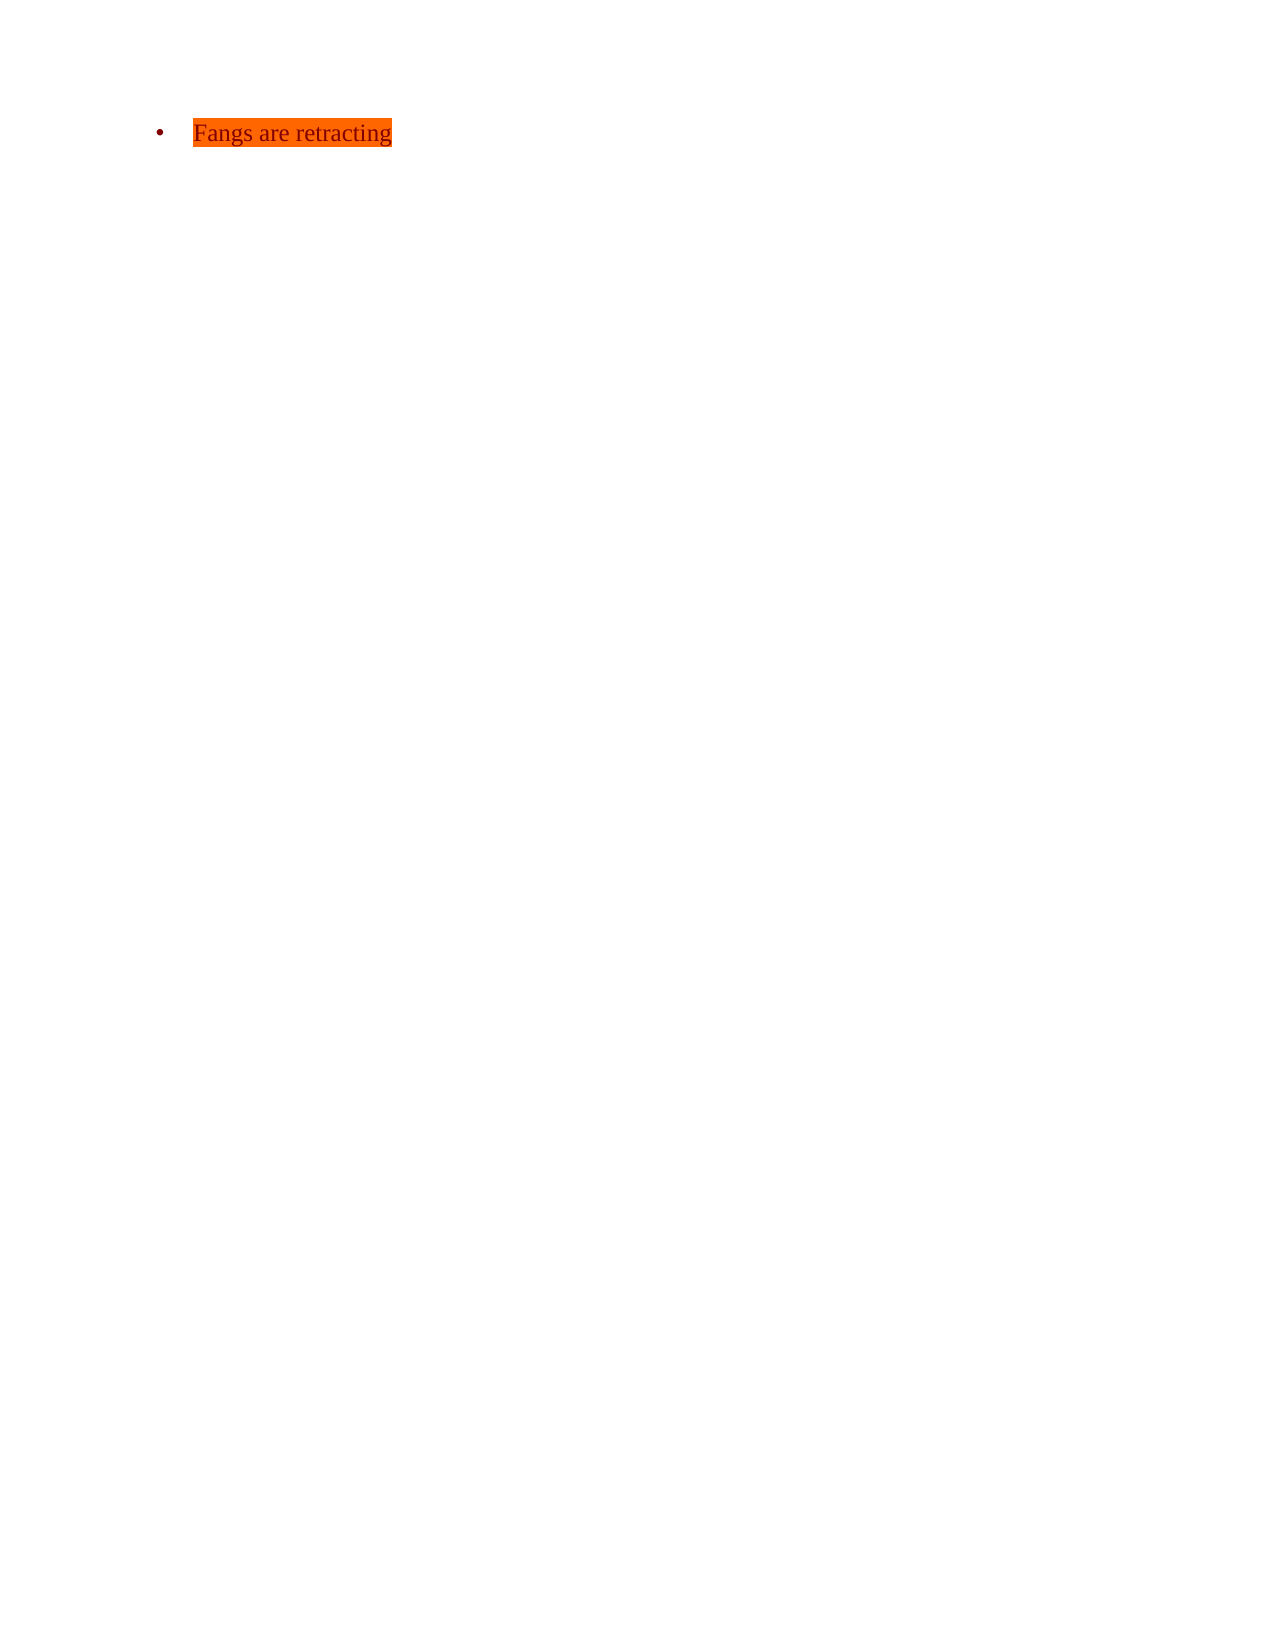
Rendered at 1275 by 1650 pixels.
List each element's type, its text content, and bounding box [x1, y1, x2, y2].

list Fangs are retracting [156, 118, 1157, 147]
